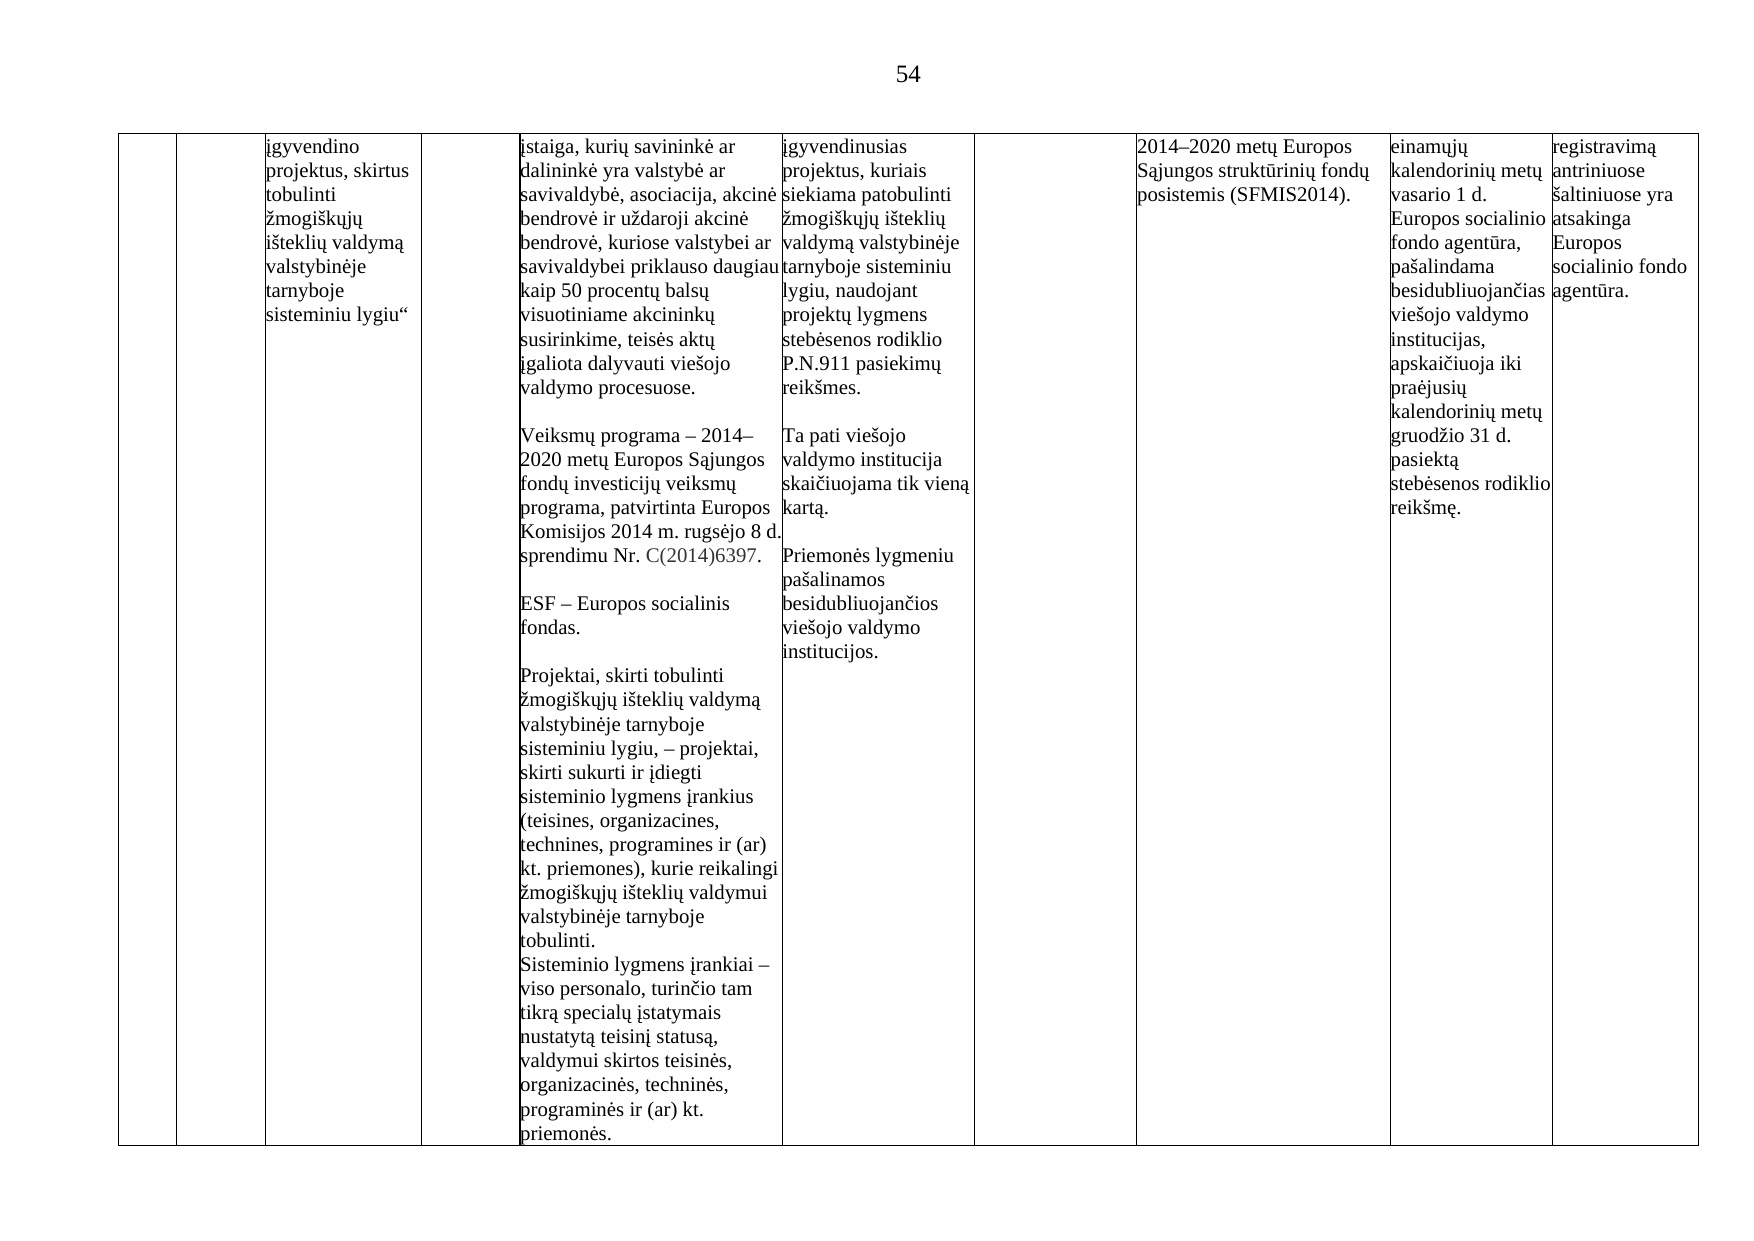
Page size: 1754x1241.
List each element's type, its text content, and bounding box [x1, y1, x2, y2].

table_cell [177, 134, 265, 1144]
table_cell einamųjų kalendorinių metų vasario 1 d. Europos socialinio fondo agentūra, pašalindama besidubliuojančias viešojo valdymo institucijas, apskaičiuoja iki praėjusių kalendorinių metų gruodžio 31 d. pasiektą stebėsenos rodiklio reikšmę. [1391, 134, 1552, 1144]
table_cell įstaiga, kurių savininkė ar dalininkė yra valstybė ar savivaldybė, asociacija, akcinė bendrovė ir uždaroji akcinė bendrovė, kuriose valstybei ar savivaldybei priklauso daugiau kaip 50 procentų balsų visuotiniame akcininkų susirinkime, teisės aktų įgaliota dalyvauti viešojo valdymo procesuose. Veiksmų programa – 2014–2020 metų Europos Sąjungos fondų investicijų veiksmų programa, patvirtinta Europos Komisijos 2014 m. rugsėjo 8 d. sprendimu Nr. C(2014)6397. ESF – Europos socialinis fondas. Projektai, skirti tobulinti žmogiškųjų išteklių valdymą valstybinėje tarnyboje sisteminiu lygiu, – projektai, skirti sukurti ir įdiegti sisteminio lygmens įrankius (teisines, organizacines, technines, programines ir (ar) kt. priemones), kurie reikalingi žmogiškųjų išteklių valdymui valstybinėje tarnyboje tobulinti. Sisteminio lygmens įrankiai – viso personalo, turinčio tam tikrą specialų įstatymais nustatytą teisinį statusą, valdymui skirtos teisinės, organizacinės, techninės, programinės ir (ar) kt. priemonės. [521, 134, 782, 1144]
table_cell [975, 134, 1136, 1144]
table_cell įgyvendino projektus, skirtus tobulinti žmogiškųjų išteklių valdymą valstybinėje tarnyboje sisteminiu lygiu“ [266, 134, 421, 1144]
table_cell [422, 134, 519, 1144]
table_cell 2014–2020 metų Europos Sąjungos struktūrinių fondų posistemis (SFMIS2014). [1137, 134, 1390, 1144]
table_cell registravimą antriniuose šaltiniuose yra atsakinga Europos socialinio fondo agentūra. [1553, 134, 1698, 1144]
table_cell [119, 134, 176, 1144]
table_cell įgyvendinusias projektus, kuriais siekiama patobulinti žmogiškųjų išteklių valdymą valstybinėje tarnyboje sisteminiu lygiu, naudojant projektų lygmens stebėsenos rodiklio P.N.911 pasiekimų reikšmes. Ta pati viešojo valdymo institucija skaičiuojama tik vieną kartą. Priemonės lygmeniu pašalinamos besidubliuojančios viešojo valdymo institucijos. [783, 134, 974, 1144]
